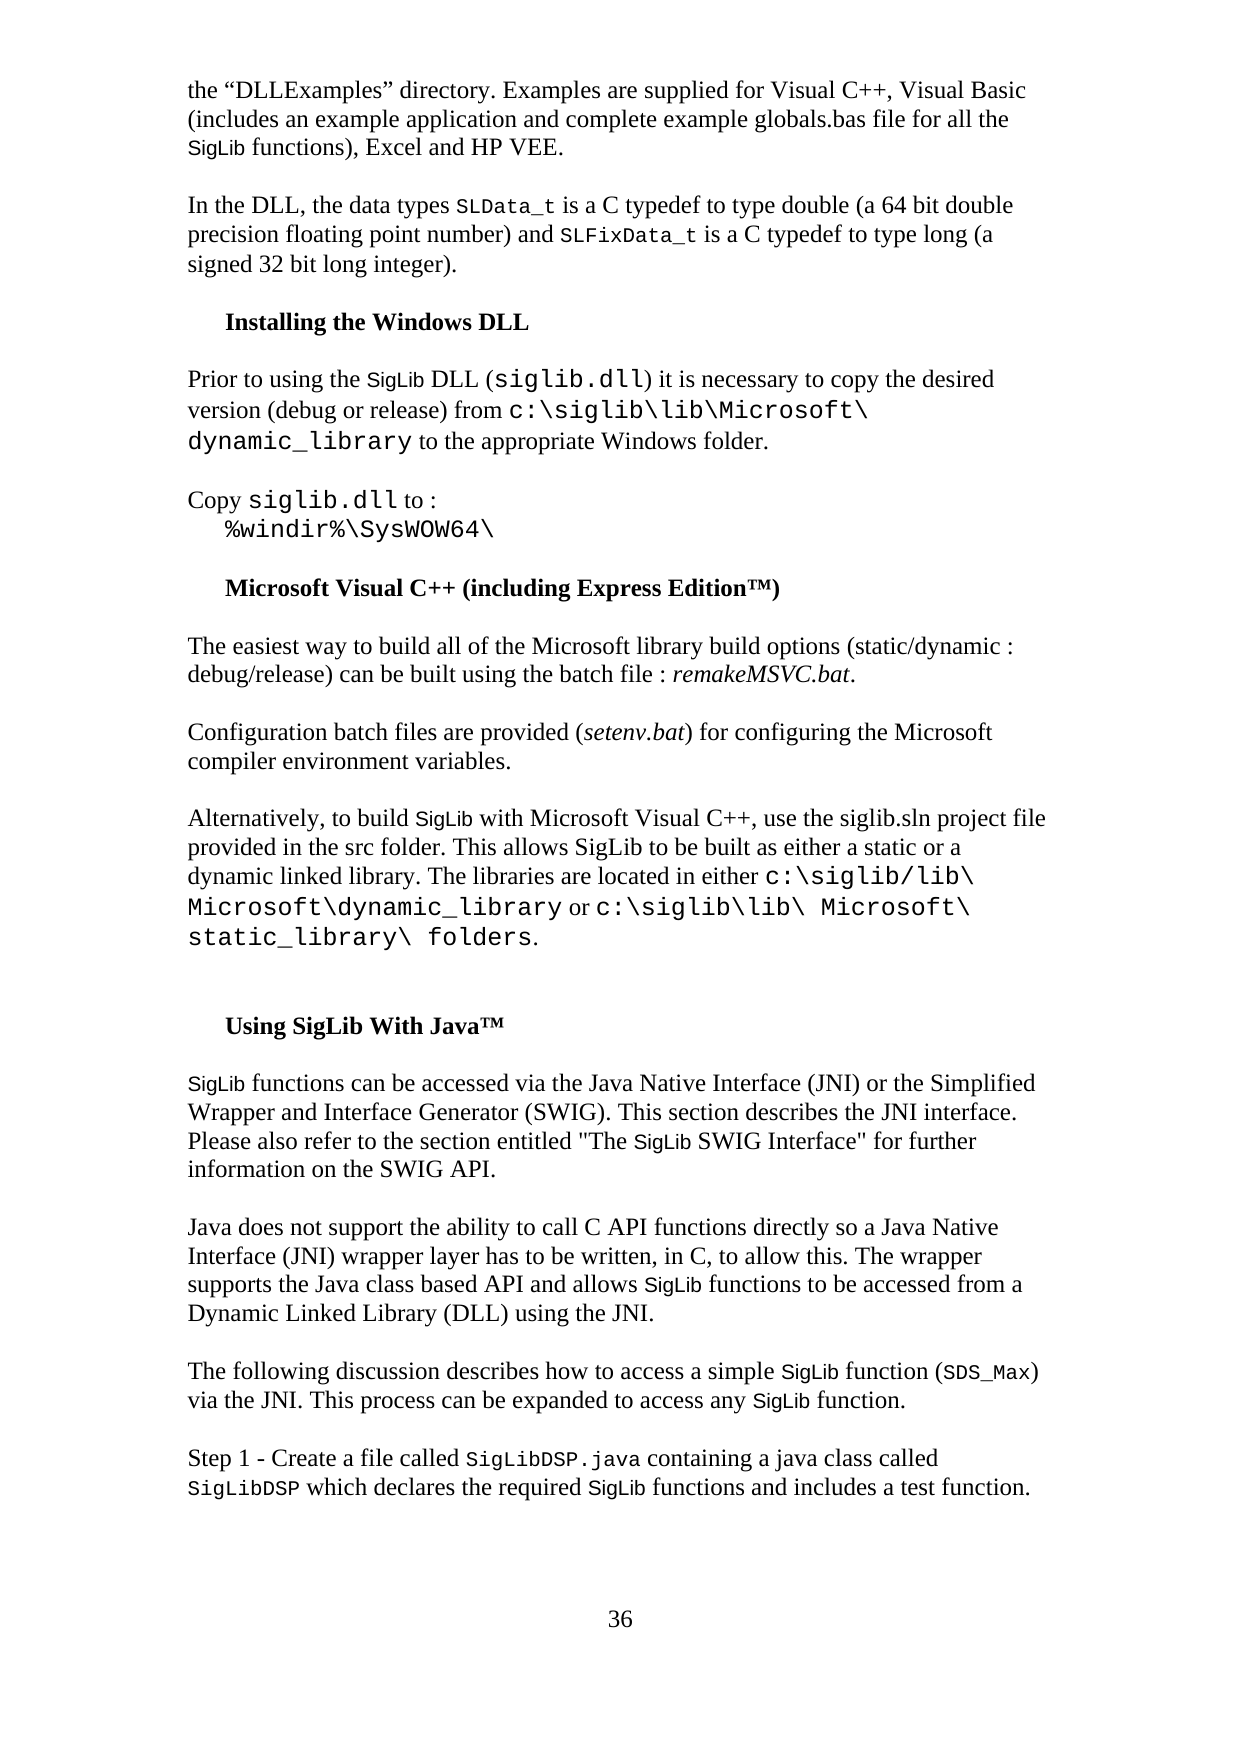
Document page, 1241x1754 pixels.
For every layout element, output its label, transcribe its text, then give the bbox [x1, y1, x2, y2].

subtitle Microsoft Visual C++ (including Express Edition™) [225, 573, 1053, 602]
subtitle Using SigLib With Java™ [225, 1011, 1053, 1039]
text The following discussion describes how to access a simple SigLib function (SDS_Max) via the JNI. This process can be expanded to access any SigLib function. [187, 1356, 1053, 1414]
text The easiest way to build all of the Microsoft library build options (static/dynamic : debug/release) can be built using the batch file : remakeMSVC.bat. [187, 631, 1053, 688]
text Step 1 - Create a file called SigLibDSP.java containing a java class called SigLibDSP which declares the required SigLib functions and includes a test function. [187, 1443, 1053, 1502]
text Java does not support the ability to call C API functions directly so a Java Native Interface (JNI) wrapper layer has to be written, in C, to allow this. The wrapper supports the Java class based API and allows SigLib functions to be accessed from a Dynamic Linked Library (DLL) using the JNI. [187, 1212, 1053, 1327]
text SigLib functions can be accessed via the Java Native Interface (JNI) or the Simplified Wrapper and Interface Generator (SWIG). This section describes the JNI interface. Please also refer to the section entitled "The SigLib SWIG Interface" for further information on the SWIG API. [187, 1068, 1053, 1183]
text %windir%\SysWOW64\ [187, 516, 1053, 544]
subtitle Installing the Windows DLL [225, 307, 1053, 335]
text the “DLLExamples” directory. Examples are supplied for Visual C++, Visual Basic (includes an example application and complete example globals.bas file for all the SigLib functions), Excel and HP VEE. [187, 75, 1053, 161]
text Prior to using the SigLib DLL (siglib.dll) it is necessary to copy the desired version (debug or release) from c:\siglib\lib\Microsoft\dynamic_library to the appropriate Windows folder. [187, 364, 1053, 457]
text In the DLL, the data types SLData_t is a C typedef to type double (a 64 bit double precision floating point number) and SLFixData_t is a C typedef to type long (a signed 32 bit long integer). [187, 190, 1053, 278]
text Copy siglib.dll to : [187, 485, 1053, 516]
text Configuration batch files are provided (setenv.bat) for configuring the Microsoft compiler environment variables. [187, 717, 1053, 774]
text Alternatively, to build SigLib with Microsoft Visual C++, use the siglib.sln project file provided in the src folder. This allows SigLib to be built as either a static or a dynamic linked library. The libraries are located in either c:\siglib/lib\Microsoft\dynamic_library or c:\siglib\lib\ Microsoft\static_library\ folders. [187, 803, 1053, 953]
